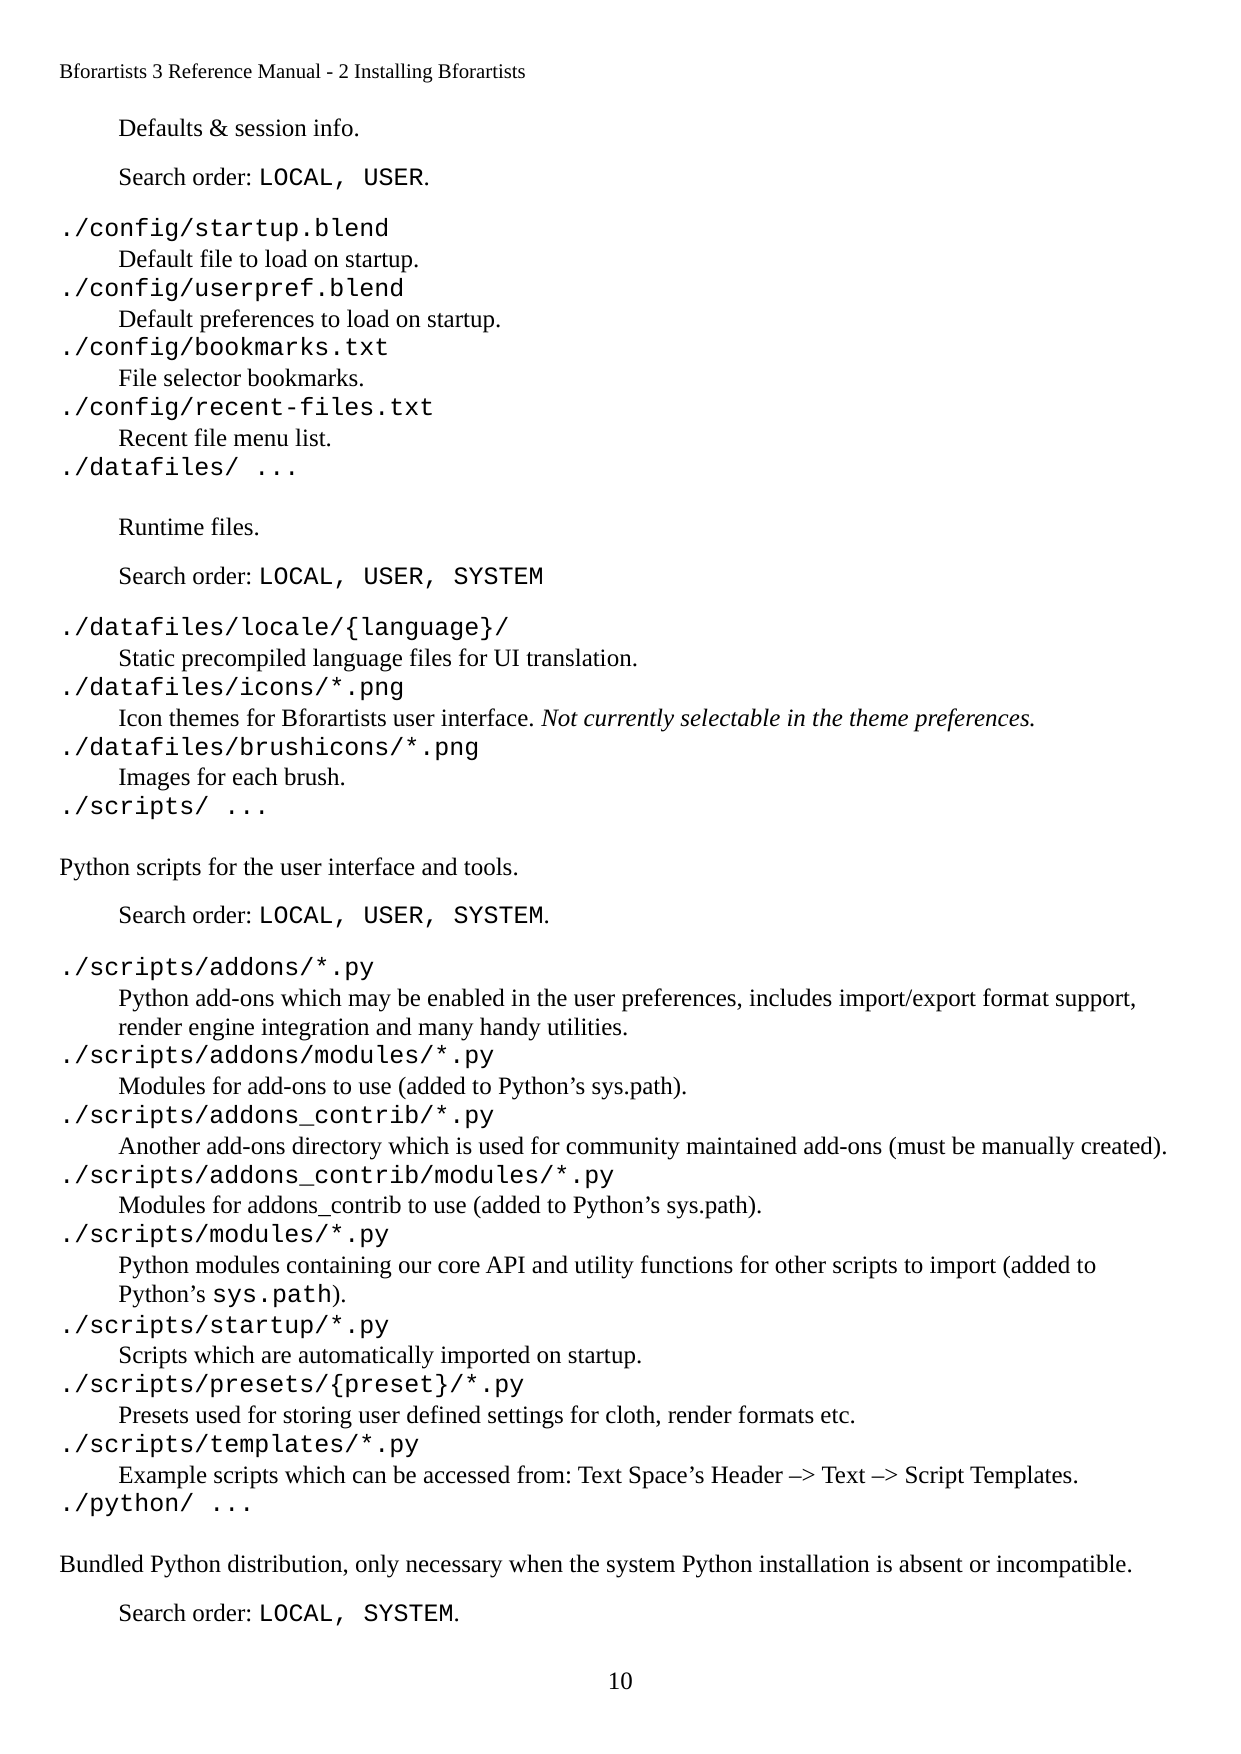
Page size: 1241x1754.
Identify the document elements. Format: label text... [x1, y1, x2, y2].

subtitle ./scripts/ ... [59, 791, 1181, 822]
subtitle ./datafiles/brushicons/*.png [59, 732, 1181, 762]
text Search order: LOCAL, SYSTEM. [118, 1598, 1181, 1629]
text Runtime files. [118, 512, 1181, 541]
subtitle ./config/userpref.blend [59, 273, 1181, 304]
list Static precompiled language files for UI translation. [118, 643, 1181, 672]
list Python add-ons which may be enabled in the user preferences, includes import/export format support, render engine integration and many handy utilities. [118, 983, 1181, 1041]
list File selector bookmarks. [118, 363, 1181, 392]
text Bundled Python distribution, only necessary when the system Python installation is absent or incompatible. [59, 1549, 1181, 1577]
list Example scripts which can be accessed from: Text Space’s Header –> Text –> Script Templates. [118, 1460, 1181, 1488]
list Recent file menu list. [118, 423, 1181, 452]
text Defaults & session info. [118, 113, 1181, 141]
subtitle ./scripts/addons/modules/*.py [59, 1041, 1181, 1071]
subtitle ./python/ ... [59, 1488, 1181, 1519]
list Python modules containing our core API and utility functions for other scripts to import (added to Python’s sys.path). [118, 1250, 1181, 1310]
text Python scripts for the user interface and tools. [59, 852, 1181, 880]
subtitle ./datafiles/ ... [59, 452, 1181, 482]
subtitle ./config/recent-files.txt [59, 392, 1181, 423]
subtitle ./config/startup.blend [59, 213, 1181, 244]
list Default file to load on startup. [118, 244, 1181, 273]
text Search order: LOCAL, USER, SYSTEM. [118, 901, 1181, 931]
list Scripts which are automatically imported on startup. [118, 1341, 1181, 1369]
subtitle ./scripts/templates/*.py [59, 1429, 1181, 1460]
list Modules for add-ons to use (added to Python’s sys.path). [118, 1071, 1181, 1100]
subtitle ./scripts/startup/*.py [59, 1310, 1181, 1341]
subtitle ./config/bookmarks.txt [59, 332, 1181, 363]
subtitle ./datafiles/locale/{language}/ [59, 612, 1181, 643]
subtitle ./scripts/presets/{preset}/*.py [59, 1369, 1181, 1400]
subtitle ./scripts/addons_contrib/modules/*.py [59, 1160, 1181, 1191]
list Modules for addons_contrib to use (added to Python’s sys.path). [118, 1191, 1181, 1219]
list Presets used for storing user defined settings for cloth, render formats etc. [118, 1400, 1181, 1429]
list Icon themes for Bforartists user interface. Not currently selectable in the theme preferences. [118, 703, 1181, 732]
subtitle ./datafiles/icons/*.png [59, 672, 1181, 703]
subtitle ./scripts/addons/*.py [59, 952, 1181, 983]
text Search order: LOCAL, USER. [118, 162, 1181, 192]
list Images for each brush. [118, 762, 1181, 791]
text Search order: LOCAL, USER, SYSTEM [118, 561, 1181, 592]
list Default preferences to load on startup. [118, 304, 1181, 332]
subtitle ./scripts/addons_contrib/*.py [59, 1100, 1181, 1131]
subtitle ./scripts/modules/*.py [59, 1219, 1181, 1250]
list Another add-ons directory which is used for community maintained add-ons (must be manually created). [118, 1131, 1181, 1160]
